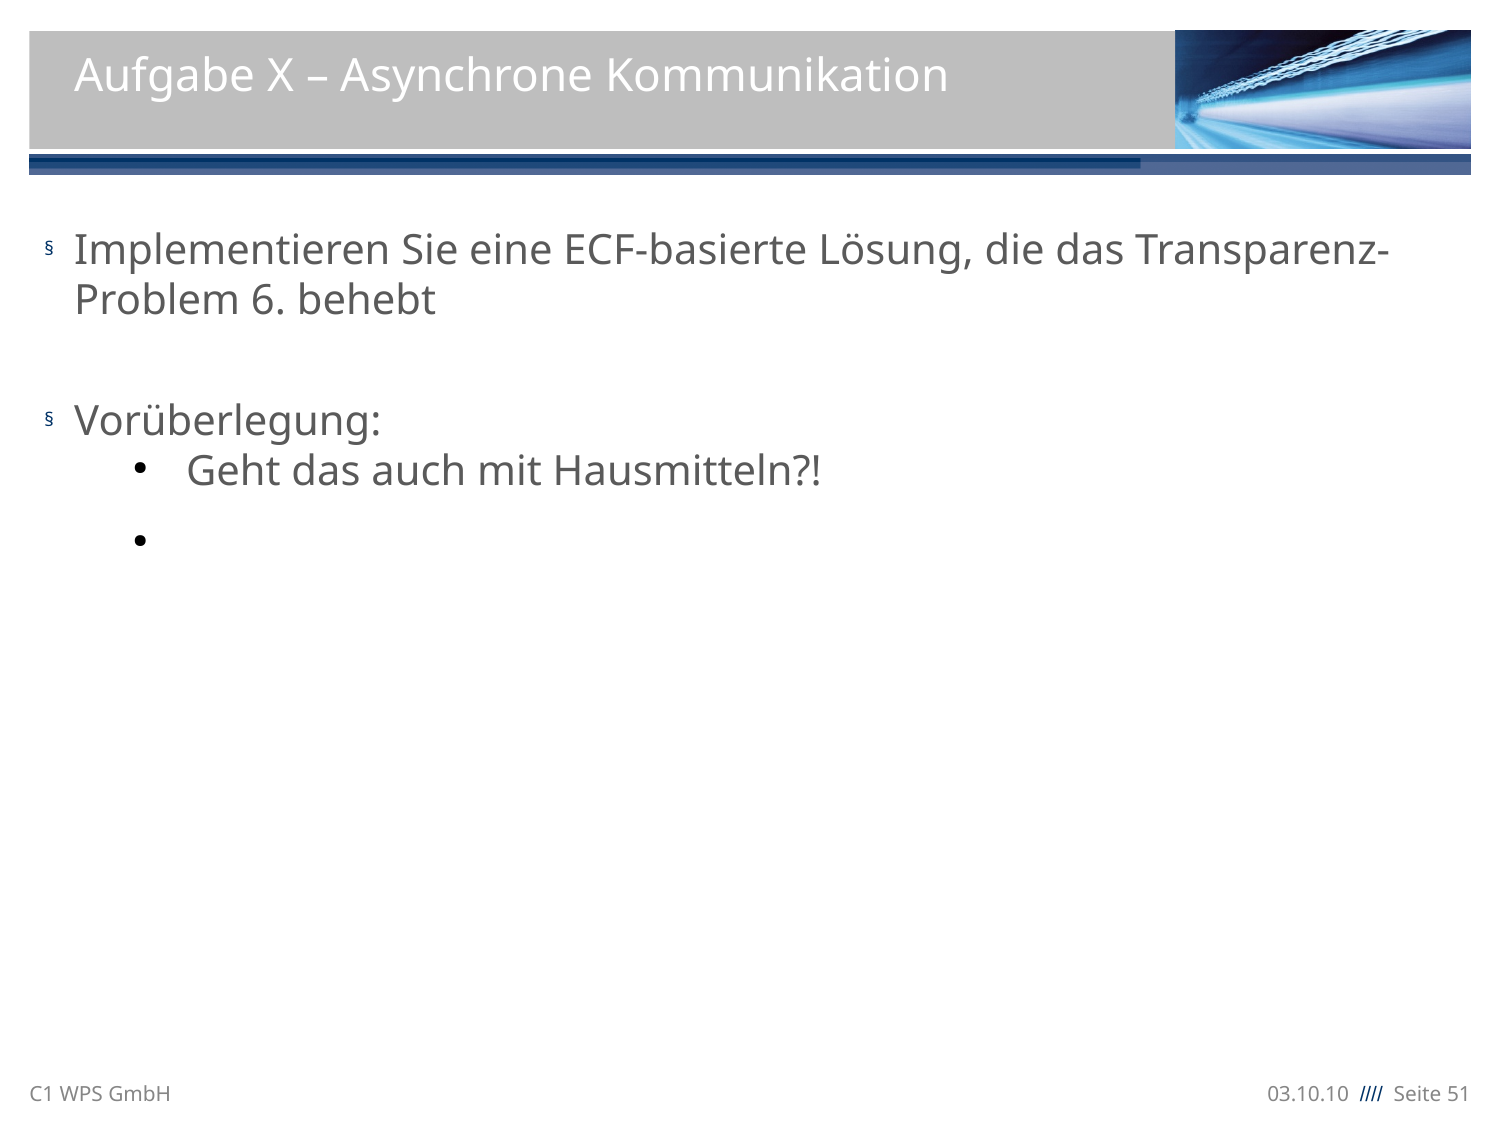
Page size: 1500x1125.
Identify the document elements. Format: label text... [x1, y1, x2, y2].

picture [1175, 30, 1471, 149]
list Implementieren Sie eine ECF-basierte Lösung, die das Transparenz-Problem 6. behebt Vorüberlegung: Geht das auch mit Hausmitteln?! [29, 208, 1471, 1059]
title Aufgabe X – Asynchrone Kommunikation [29, 31, 1176, 149]
picture [29, 154, 1471, 175]
